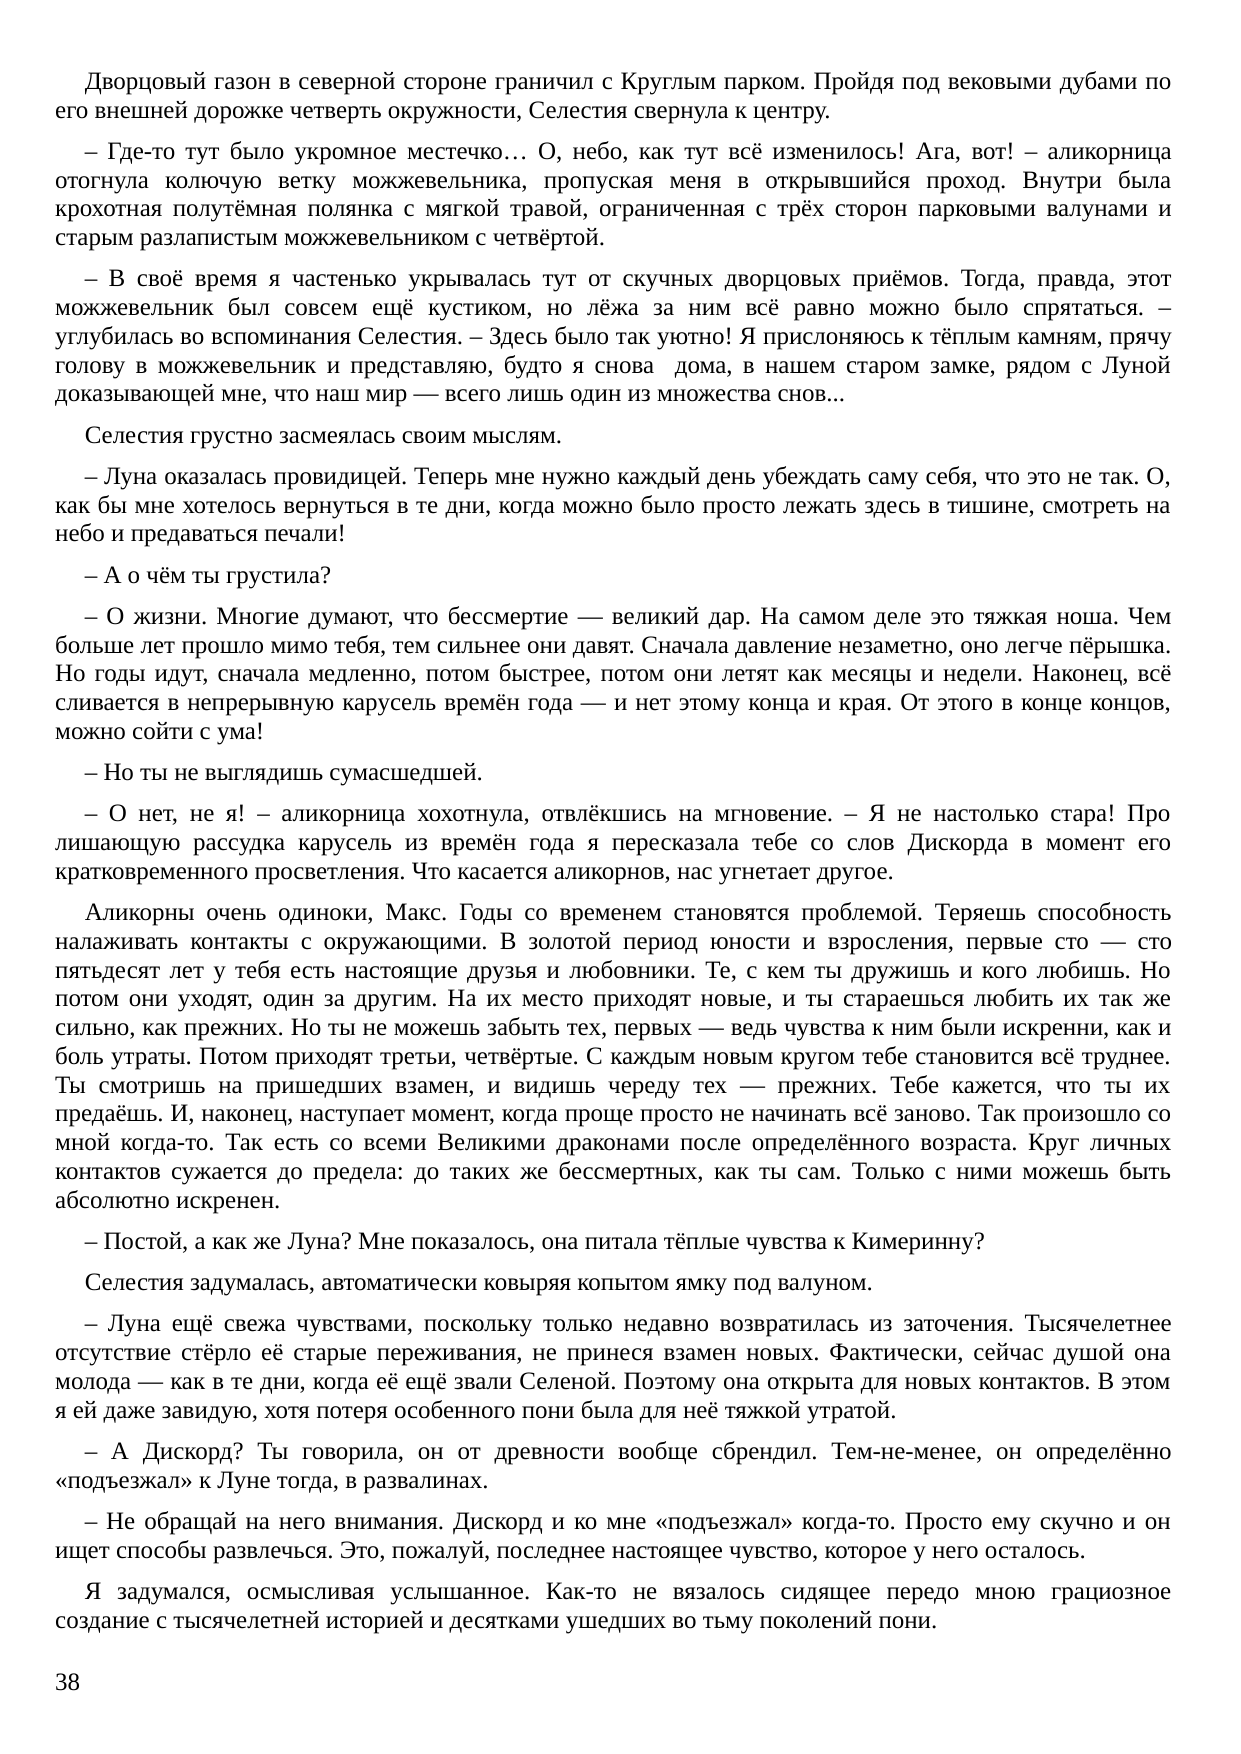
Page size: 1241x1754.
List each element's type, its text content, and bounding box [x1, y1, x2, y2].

text – Но ты не выглядишь сумасшедшей. [55, 757, 1173, 786]
text – А о чём ты грустила? [55, 560, 1173, 588]
text Аликорны очень одиноки, Макс. Годы со временем становятся проблемой. Теряешь способность налаживать контакты с окружающими. В золотой период юности и взросления, первые сто — сто пятьдесят лет у тебя есть настоящие друзья и любовники. Те, с кем ты дружишь и кого любишь. Но потом они уходят, один за другим. На их место приходят новые, и ты стараешься любить их так же сильно, как прежних. Но ты не можешь забыть тех, первых — ведь чувства к ним были искренни, как и боль утраты. Потом приходят третьи, четвёртые. С каждым новым кругом тебе становится всё труднее. Ты смотришь на пришедших взамен, и видишь череду тех — прежних. Тебе кажется, что ты их предаёшь. И, наконец, наступает момент, когда проще просто не начинать всё заново. Так произошло со мной когда-то. Так есть со всеми Великими драконами после определённого возраста. Круг личных контактов сужается до предела: до таких же бессмертных, как ты сам. Только с ними можешь быть абсолютно искренен. [55, 897, 1173, 1213]
text – Не обращай на него внимания. Дискорд и ко мне «подъезжал» когда-то. Просто ему скучно и он ищет способы развлечься. Это, пожалуй, последнее настоящее чувство, которое у него осталось. [55, 1506, 1173, 1563]
text Селестия грустно засмеялась своим мыслям. [55, 420, 1173, 448]
text – Луна ещё свежа чувствами, поскольку только недавно возвратилась из заточения. Тысячелетнее отсутствие стёрло её старые переживания, не принеся взамен новых. Фактически, сейчас душой она молода — как в те дни, когда её ещё звали Селеной. Поэтому она открыта для новых контактов. В этом я ей даже завидую, хотя потеря особенного пони была для неё тяжкой утратой. [55, 1308, 1173, 1423]
text Селестия задумалась, автоматически ковыряя копытом ямку под валуном. [55, 1267, 1173, 1296]
text – В своё время я частенько укрывалась тут от скучных дворцовых приёмов. Тогда, правда, этот можжевельник был совсем ещё кустиком, но лёжа за ним всё равно можно было спрятаться. – углубилась во вспоминания Селестия. – Здесь было так уютно! Я прислоняюсь к тёплым камням, прячу голову в можжевельник и представляю, будто я снова дома, в нашем старом замке, рядом с Луной доказывающей мне, что наш мир — всего лишь один из множества снов... [55, 263, 1173, 407]
text – Где-то тут было укромное местечко… О, небо, как тут всё изменилось! Ага, вот! – аликорница отогнула колючую ветку можжевельника, пропуская меня в открывшийся проход. Внутри была крохотная полутёмная полянка с мягкой травой, ограниченная с трёх сторон парковыми валунами и старым разлапистым можжевельником с четвёртой. [55, 136, 1173, 251]
text – О жизни. Многие думают, что бессмертие — великий дар. На самом деле это тяжкая ноша. Чем больше лет прошло мимо тебя, тем сильнее они давят. Сначала давление незаметно, оно легче пёрышка. Но годы идут, сначала медленно, потом быстрее, потом они летят как месяцы и недели. Наконец, всё сливается в непрерывную карусель времён года — и нет этому конца и края. От этого в конце концов, можно сойти с ума! [55, 601, 1173, 745]
text – Луна оказалась провидицей. Теперь мне нужно каждый день убеждать саму себя, что это не так. О, как бы мне хотелось вернуться в те дни, когда можно было просто лежать здесь в тишине, смотреть на небо и предаваться печали! [55, 461, 1173, 547]
text Дворцовый газон в северной стороне граничил с Круглым парком. Пройдя под вековыми дубами по его внешней дорожке четверть окружности, Селестия свернула к центру. [55, 66, 1173, 123]
text Я задумался, осмысливая услышанное. Как-то не вязалось сидящее передо мною грациозное создание с тысячелетней историей и десятками ушедших во тьму поколений пони. [55, 1576, 1173, 1633]
text – А Дискорд? Ты говорила, он от древности вообще сбрендил. Тем-не-менее, он определённо «подъезжал» к Луне тогда, в развалинах. [55, 1436, 1173, 1493]
text – О нет, не я! – аликорница хохотнула, отвлёкшись на мгновение. – Я не настолько стара! Про лишающую рассудка карусель из времён года я пересказала тебе со слов Дискорда в момент его кратковременного просветления. Что касается аликорнов, нас угнетает другое. [55, 798, 1173, 885]
text – Постой, а как же Луна? Мне показалось, она питала тёплые чувства к Кимеринну? [55, 1226, 1173, 1255]
